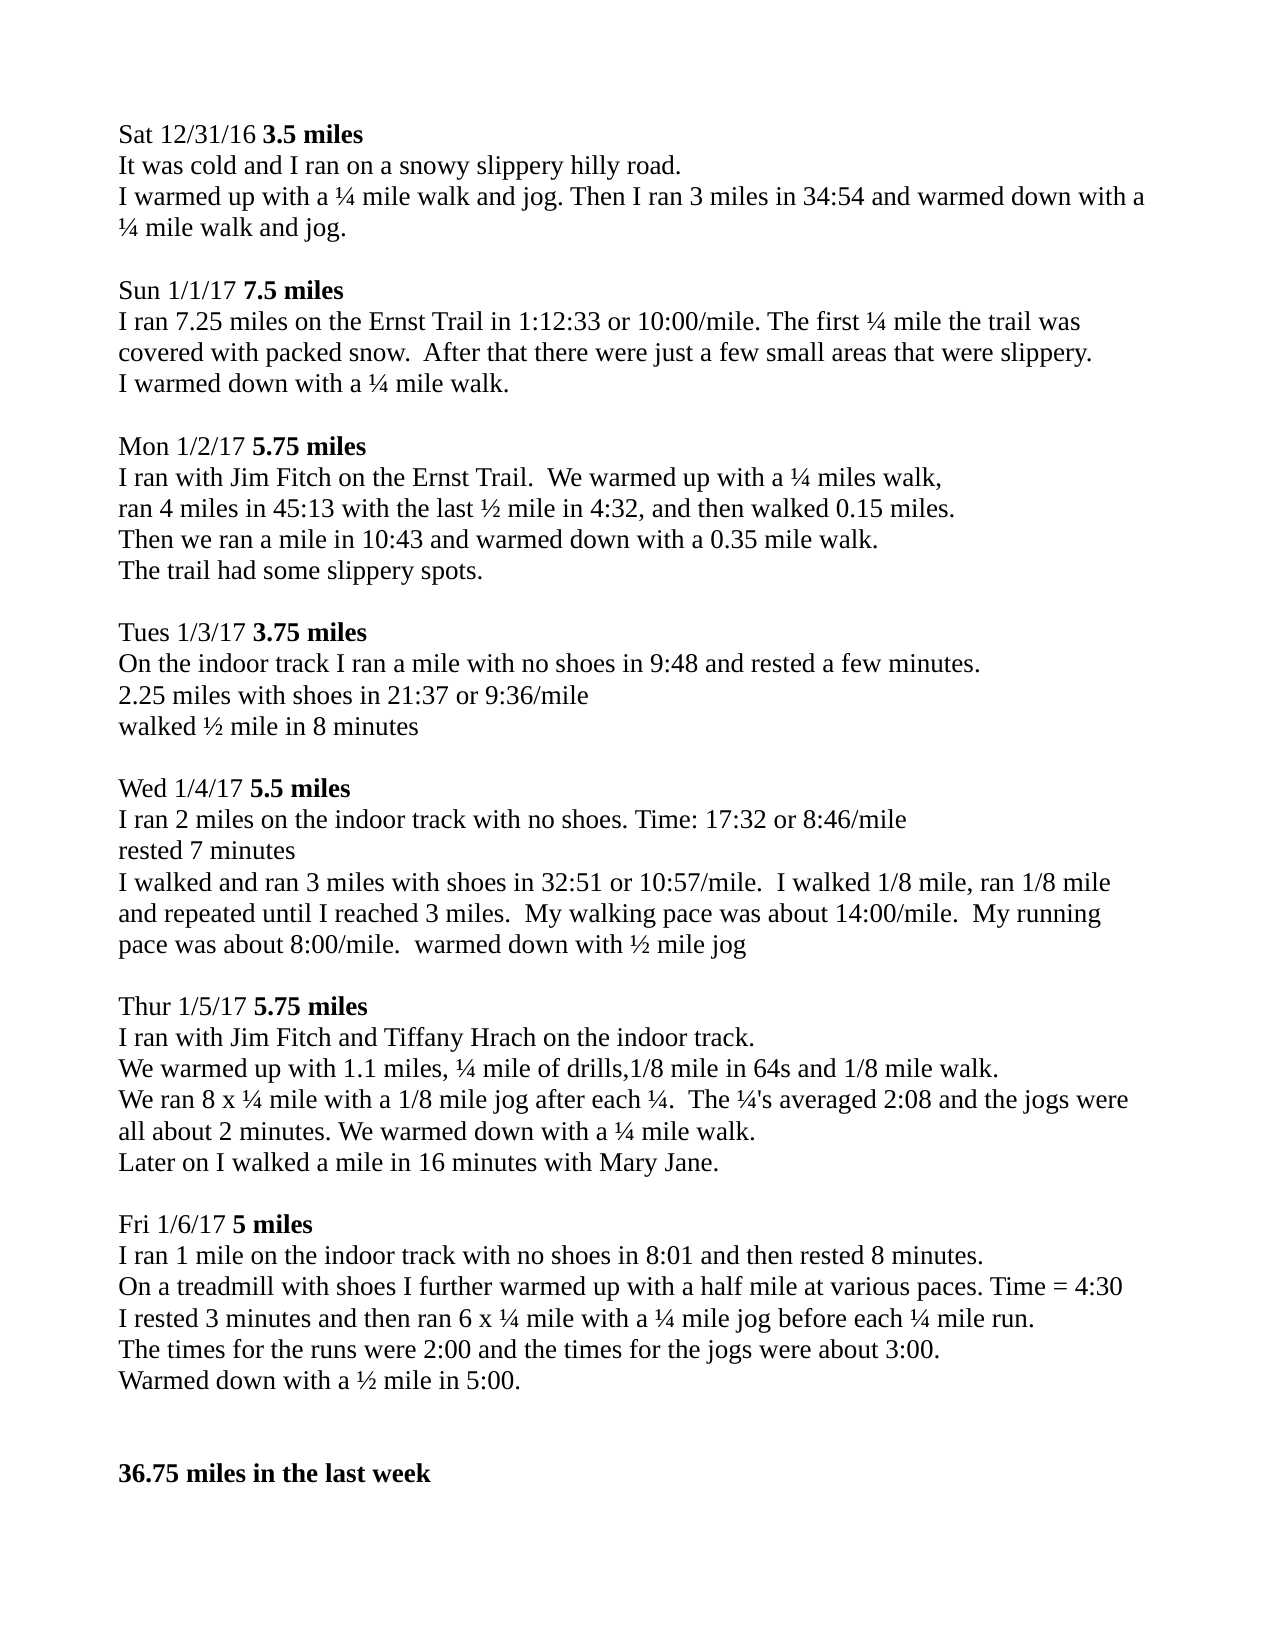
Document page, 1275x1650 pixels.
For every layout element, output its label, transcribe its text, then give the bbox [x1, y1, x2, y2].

text On a treadmill with shoes I further warmed up with a half mile at various paces. Time = 4:30 [118, 1271, 1157, 1302]
text I warmed up with a ¼ mile walk and jog. Then I ran 3 miles in 34:54 and warmed down with a ¼ mile walk and jog. [118, 180, 1157, 243]
text Sun 1/1/17 7.5 miles [118, 274, 1157, 305]
text Sat 12/31/16 3.5 miles [118, 118, 1157, 149]
text I warmed down with a ¼ mile walk. [118, 367, 1157, 398]
text Later on I walked a mile in 16 minutes with Mary Jane. [118, 1146, 1157, 1177]
text On the indoor track I ran a mile with no shoes in 9:48 and rested a few minutes. [118, 648, 1157, 679]
text Tues 1/3/17 3.75 miles [118, 616, 1157, 648]
text We warmed up with 1.1 miles, ¼ mile of drills,1/8 mile in 64s and 1/8 mile walk. [118, 1052, 1157, 1084]
text I ran 2 miles on the indoor track with no shoes. Time: 17:32 or 8:46/mile [118, 803, 1157, 834]
text Warmed down with a ½ mile in 5:00. [118, 1364, 1157, 1395]
text Thur 1/5/17 5.75 miles [118, 990, 1157, 1021]
text I rested 3 minutes and then ran 6 x ¼ mile with a ¼ mile jog before each ¼ mile run. [118, 1302, 1157, 1333]
text Fri 1/6/17 5 miles [118, 1208, 1157, 1239]
text I ran 7.25 miles on the Ernst Trail in 1:12:33 or 10:00/mile. The first ¼ mile the trail was covered with packed snow. After that there were just a few small areas that were slippery. [118, 305, 1157, 367]
text 36.75 miles in the last week [118, 1457, 1157, 1488]
text It was cold and I ran on a snowy slippery hilly road. [118, 149, 1157, 180]
text We ran 8 x ¼ mile with a 1/8 mile jog after each ¼. The ¼'s averaged 2:08 and the jogs were all about 2 minutes. We warmed down with a ¼ mile walk. [118, 1084, 1157, 1146]
text The times for the runs were 2:00 and the times for the jogs were about 3:00. [118, 1333, 1157, 1364]
text I ran with Jim Fitch and Tiffany Hrach on the indoor track. [118, 1021, 1157, 1052]
text ran 4 miles in 45:13 with the last ½ mile in 4:32, and then walked 0.15 miles. [118, 492, 1157, 523]
text The trail had some slippery spots. [118, 554, 1157, 585]
text I walked and ran 3 miles with shoes in 32:51 or 10:57/mile. I walked 1/8 mile, ran 1/8 mile and repeated until I reached 3 miles. My walking pace was about 14:00/mile. My running pace was about 8:00/mile. warmed down with ½ mile jog [118, 866, 1157, 959]
text walked ½ mile in 8 minutes [118, 710, 1157, 741]
text Then we ran a mile in 10:43 and warmed down with a 0.35 mile walk. [118, 523, 1157, 554]
text I ran 1 mile on the indoor track with no shoes in 8:01 and then rested 8 minutes. [118, 1239, 1157, 1271]
text Wed 1/4/17 5.5 miles [118, 772, 1157, 803]
text Mon 1/2/17 5.75 miles [118, 429, 1157, 461]
text I ran with Jim Fitch on the Ernst Trail. We warmed up with a ¼ miles walk, [118, 461, 1157, 492]
text 2.25 miles with shoes in 21:37 or 9:36/mile [118, 679, 1157, 710]
text rested 7 minutes [118, 834, 1157, 866]
